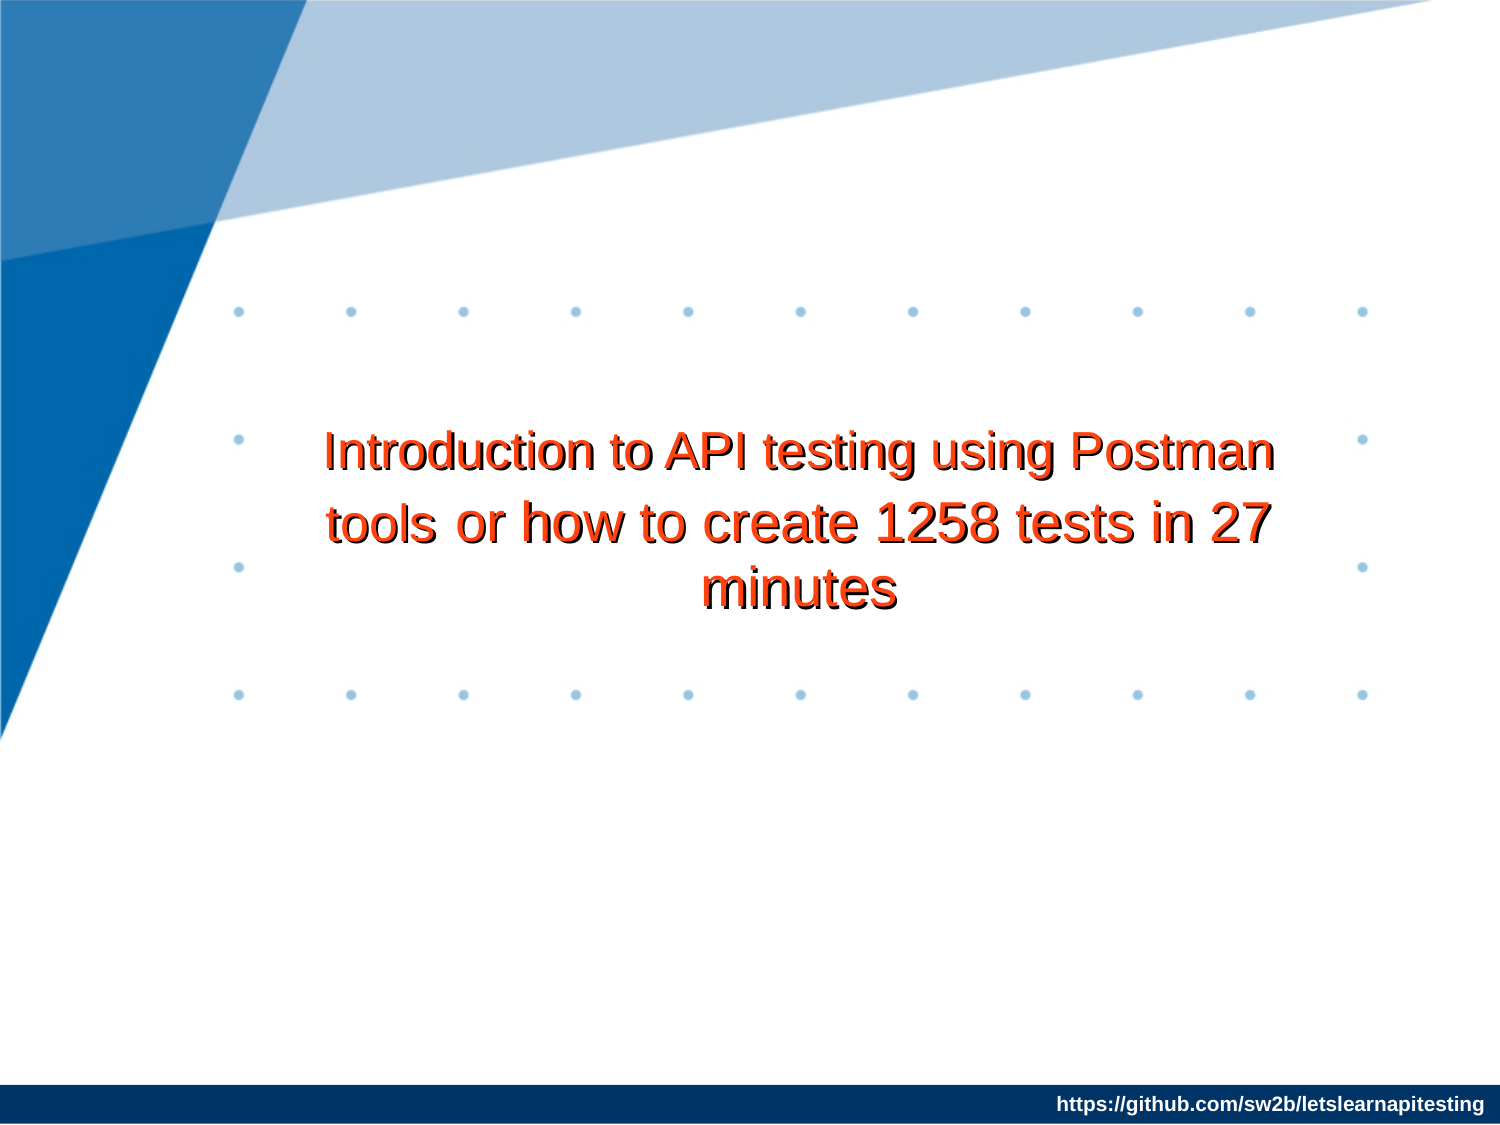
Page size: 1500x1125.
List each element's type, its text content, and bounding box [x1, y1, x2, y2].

title Introduction to API testing using Postman tools or how to create 1258 tests in 27 minutes [257, 413, 1341, 680]
picture [0, 0, 1500, 842]
